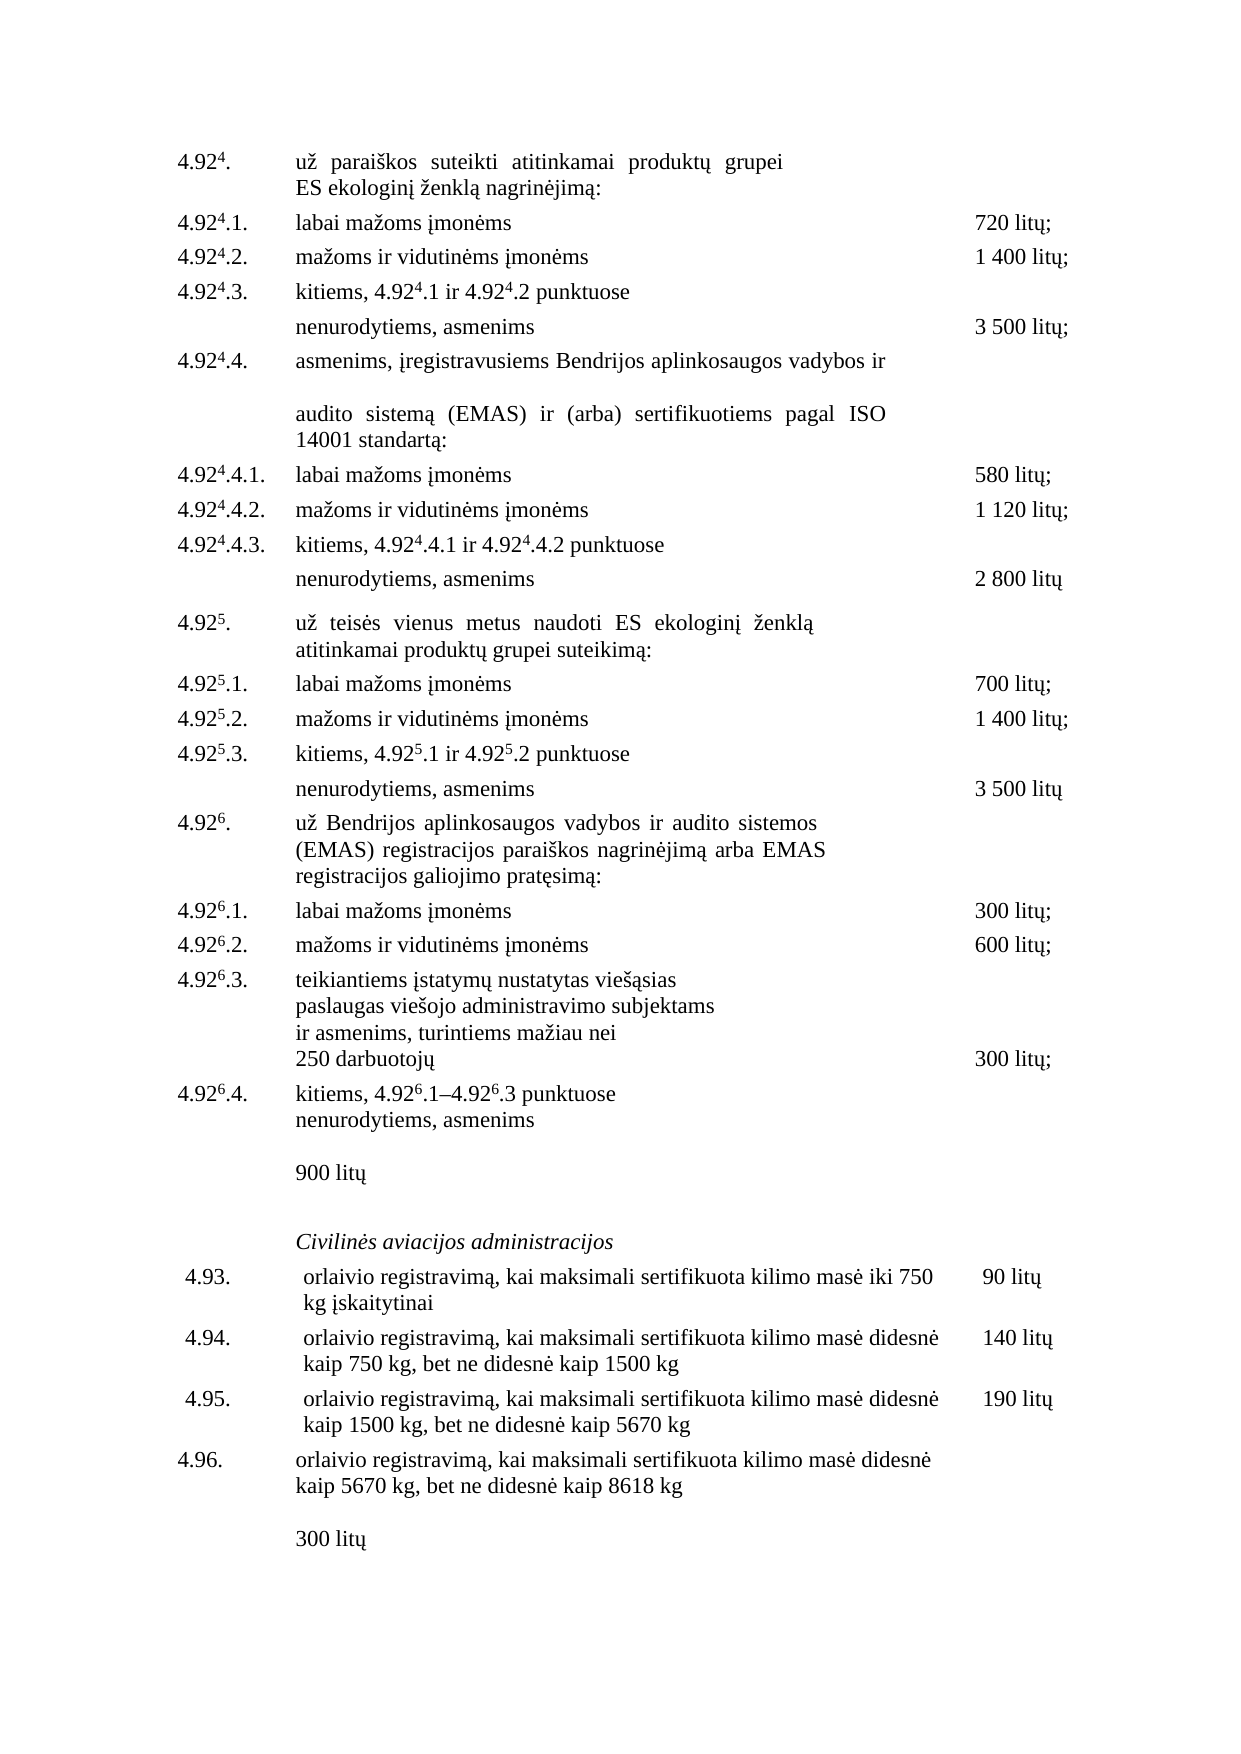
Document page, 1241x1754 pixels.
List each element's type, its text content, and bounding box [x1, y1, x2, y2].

table_cell orlaivio registravimą, kai maksimali sertifikuota kilimo masė didesnė kaip 1500 kg, bet ne didesnė kaip 5670 kg [292, 1385, 971, 1446]
text 4.926.3. teikiantiems įstatymų nustatytas viešąsias [177, 966, 1122, 992]
text 4.924. už paraiškos suteikti atitinkamai produktų grupei ES ekologinį ženklą nagrinėjimą: [177, 148, 797, 200]
text ir asmenims, turintiems mažiau nei [177, 1019, 1122, 1045]
text nenurodytiems, asmenims 3 500 litų; [177, 313, 1122, 339]
text 4.924.3. kitiems, 4.924.1 ir 4.924.2 punktuose [177, 278, 1122, 304]
table_cell 4.95. [174, 1385, 292, 1446]
table_cell 190 litų [971, 1385, 1144, 1446]
text nenurodytiems, asmenims 3 500 litų [177, 774, 1122, 801]
table_cell 140 litų [971, 1324, 1144, 1385]
text nenurodytiems, asmenims 2 800 litų [177, 565, 1122, 592]
text 4.925.1. labai mažoms įmonėms 700 litų; [177, 671, 1122, 697]
table_cell 4.94. [174, 1324, 292, 1385]
table_header orlaivio registravimą, kai maksimali sertifikuota kilimo masė iki 750 kg įskaitytinai [292, 1263, 971, 1324]
text 4.926.1. labai mažoms įmonėms 300 litų; [177, 897, 1122, 923]
text Civilinės aviacijos administracijos [177, 1228, 945, 1254]
text 4.926.2. mažoms ir vidutinėms įmonėms 600 litų; [177, 931, 1122, 958]
text 4.925.3. kitiems, 4.925.1 ir 4.925.2 punktuose [177, 740, 709, 766]
table_header 4.93. [174, 1263, 292, 1324]
text 4.924.4. asmenims, įregistravusiems Bendrijos aplinkosaugos vadybos ir audito sistemą (EMAS) ir (arba) sertifikuotiems pagal ISO 14001 standartą: [177, 347, 886, 453]
text 4.926. už Bendrijos aplinkosaugos vadybos ir audito sistemos (EMAS) registracijos paraiškos nagrinėjimą arba EMAS registracijos galiojimo pratęsimą: [177, 809, 827, 888]
table_header 90 litų [971, 1263, 1144, 1324]
text 4.925. už teisės vienus metus naudoti ES ekologinį ženklą atitinkamai produktų grupei suteikimą: [177, 600, 827, 662]
text 4.924.4.3. kitiems, 4.924.4.1 ir 4.924.4.2 punktuose [177, 531, 709, 557]
text 4.926.4. kitiems, 4.926.1–4.926.3 punktuose [177, 1080, 1122, 1106]
text 4.96. orlaivio registravimą, kai maksimali sertifikuota kilimo masė didesnė kaip 5670 kg, bet ne didesnė kaip 8618 kg 300 litų [177, 1446, 945, 1551]
text 4.925.2. mažoms ir vidutinėms įmonėms 1 400 litų; [177, 705, 1122, 732]
text paslaugas viešojo administravimo subjektams [177, 992, 1122, 1019]
table_cell orlaivio registravimą, kai maksimali sertifikuota kilimo masė didesnė kaip 750 kg, bet ne didesnė kaip 1500 kg [292, 1324, 971, 1385]
text 4.924.4.2. mažoms ir vidutinėms įmonėms 1 120 litų; [177, 496, 1122, 522]
text nenurodytiems, asmenims 900 litų [295, 1106, 945, 1185]
text 4.924.1. labai mažoms įmonėms 720 litų; [177, 209, 1122, 235]
text 4.924.2. mažoms ir vidutinėms įmonėms 1 400 litų; [177, 243, 1122, 270]
text 250 darbuotojų 300 litų; [177, 1045, 1122, 1071]
text 4.924.4.1. labai mažoms įmonėms 580 litų; [177, 461, 1122, 488]
